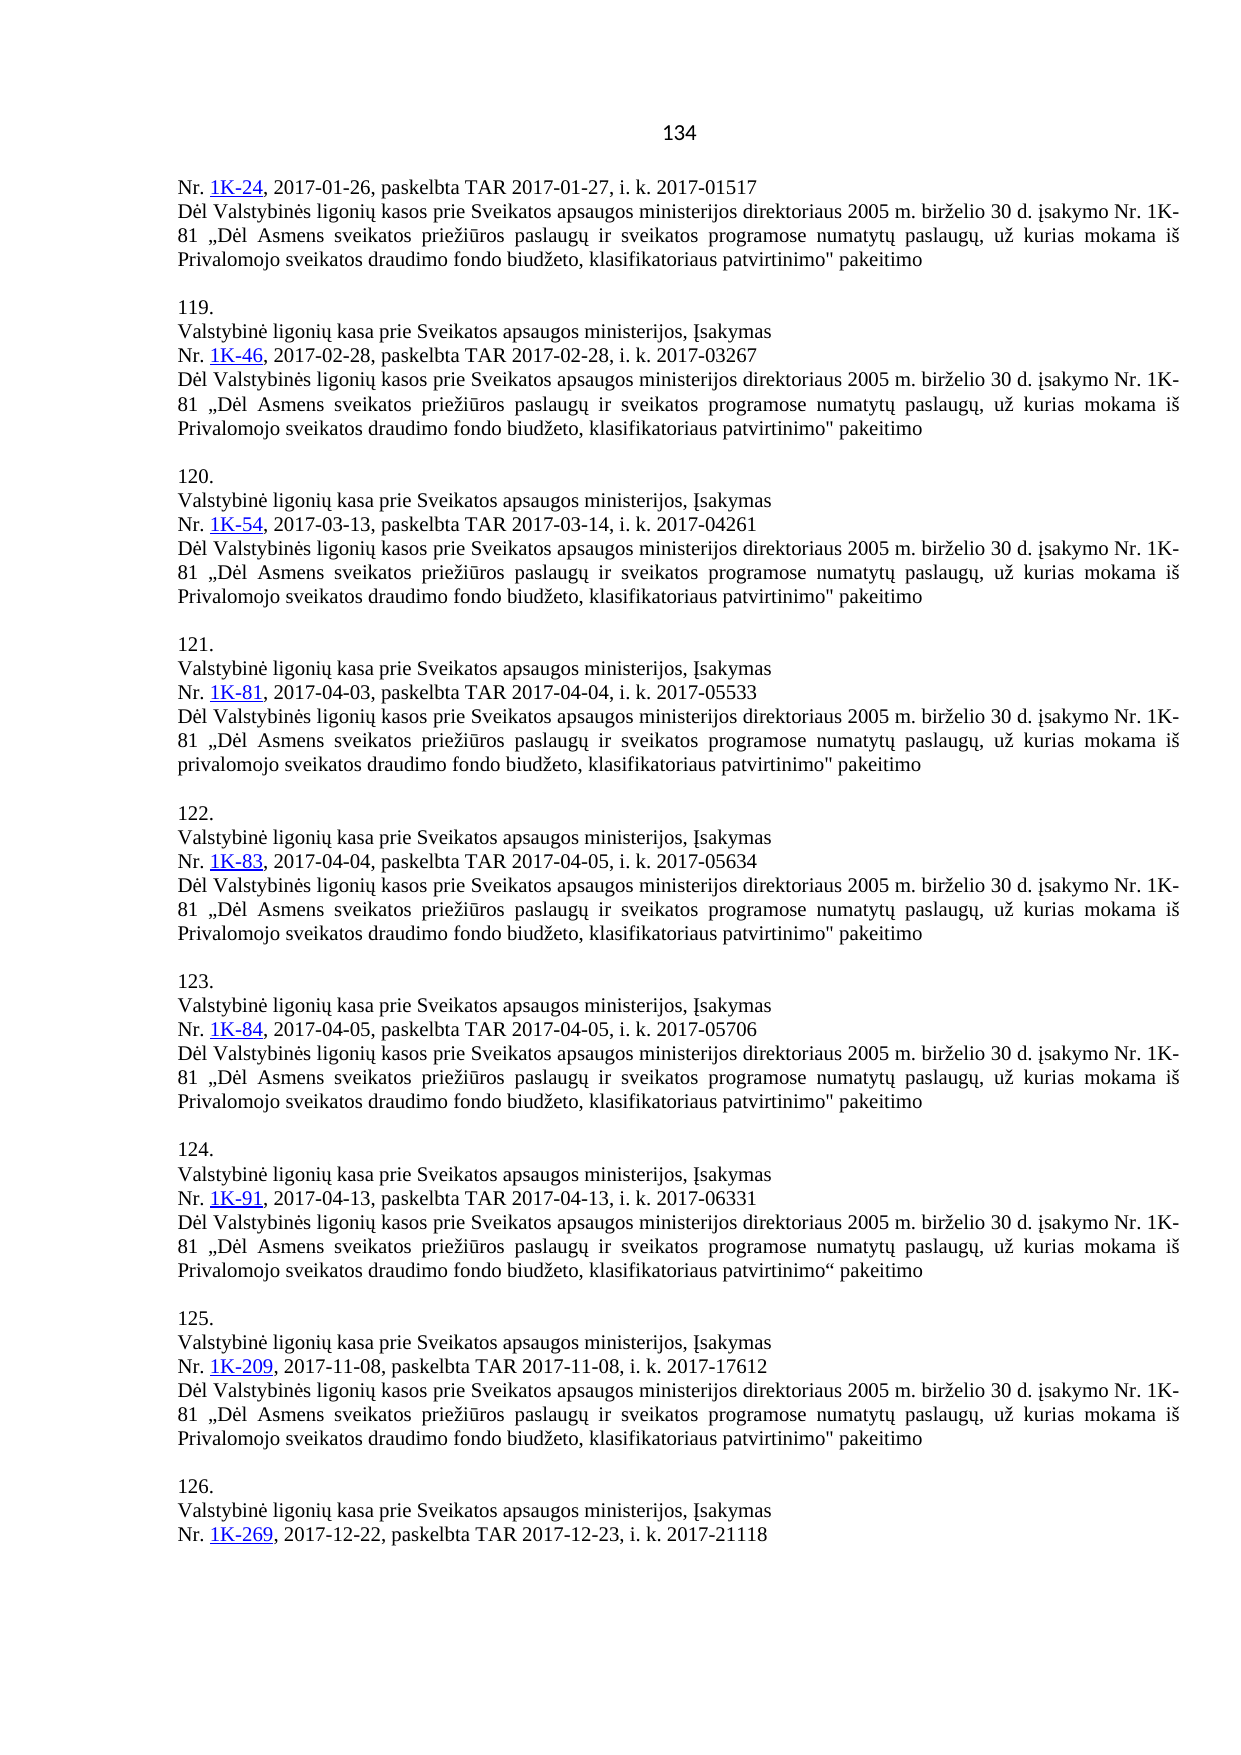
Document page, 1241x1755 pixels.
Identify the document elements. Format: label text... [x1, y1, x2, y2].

text Dėl Valstybinės ligonių kasos prie Sveikatos apsaugos ministerijos direktoriaus 2005 m. birželio 30 d. įsakymo Nr. 1K-81 „Dėl Asmens sveikatos priežiūros paslaugų ir sveikatos programose numatytų paslaugų, už kurias mokama iš privalomojo sveikatos draudimo fondo biudžeto, klasifikatoriaus patvirtinimo" pakeitimo [177, 704, 1181, 776]
text Valstybinė ligonių kasa prie Sveikatos apsaugos ministerijos, Įsakymas [177, 488, 1181, 512]
text Valstybinė ligonių kasa prie Sveikatos apsaugos ministerijos, Įsakymas [177, 319, 1181, 343]
text 125. [177, 1306, 1181, 1330]
text Dėl Valstybinės ligonių kasos prie Sveikatos apsaugos ministerijos direktoriaus 2005 m. birželio 30 d. įsakymo Nr. 1K-81 „Dėl Asmens sveikatos priežiūros paslaugų ir sveikatos programose numatytų paslaugų, už kurias mokama iš Privalomojo sveikatos draudimo fondo biudžeto, klasifikatoriaus patvirtinimo" pakeitimo [177, 199, 1181, 271]
text Nr. 1K-83, 2017-04-04, paskelbta TAR 2017-04-05, i. k. 2017-05634 [177, 849, 1181, 873]
text Valstybinė ligonių kasa prie Sveikatos apsaugos ministerijos, Įsakymas [177, 1330, 1181, 1354]
text Valstybinė ligonių kasa prie Sveikatos apsaugos ministerijos, Įsakymas [177, 656, 1181, 680]
text Nr. 1K-209, 2017-11-08, paskelbta TAR 2017-11-08, i. k. 2017-17612 [177, 1354, 1181, 1378]
text 120. [177, 464, 1181, 488]
text Nr. 1K-54, 2017-03-13, paskelbta TAR 2017-03-14, i. k. 2017-04261 [177, 512, 1181, 536]
text 123. [177, 969, 1181, 993]
text Dėl Valstybinės ligonių kasos prie Sveikatos apsaugos ministerijos direktoriaus 2005 m. birželio 30 d. įsakymo Nr. 1K-81 „Dėl Asmens sveikatos priežiūros paslaugų ir sveikatos programose numatytų paslaugų, už kurias mokama iš Privalomojo sveikatos draudimo fondo biudžeto, klasifikatoriaus patvirtinimo" pakeitimo [177, 367, 1181, 439]
text 121. [177, 632, 1181, 656]
text Nr. 1K-269, 2017-12-22, paskelbta TAR 2017-12-23, i. k. 2017-21118 [177, 1522, 1181, 1546]
text Dėl Valstybinės ligonių kasos prie Sveikatos apsaugos ministerijos direktoriaus 2005 m. birželio 30 d. įsakymo Nr. 1K-81 „Dėl Asmens sveikatos priežiūros paslaugų ir sveikatos programose numatytų paslaugų, už kurias mokama iš Privalomojo sveikatos draudimo fondo biudžeto, klasifikatoriaus patvirtinimo" pakeitimo [177, 1378, 1181, 1450]
text Dėl Valstybinės ligonių kasos prie Sveikatos apsaugos ministerijos direktoriaus 2005 m. birželio 30 d. įsakymo Nr. 1K-81 „Dėl Asmens sveikatos priežiūros paslaugų ir sveikatos programose numatytų paslaugų, už kurias mokama iš Privalomojo sveikatos draudimo fondo biudžeto, klasifikatoriaus patvirtinimo" pakeitimo [177, 536, 1181, 608]
text Dėl Valstybinės ligonių kasos prie Sveikatos apsaugos ministerijos direktoriaus 2005 m. birželio 30 d. įsakymo Nr. 1K-81 „Dėl Asmens sveikatos priežiūros paslaugų ir sveikatos programose numatytų paslaugų, už kurias mokama iš Privalomojo sveikatos draudimo fondo biudžeto, klasifikatoriaus patvirtinimo" pakeitimo [177, 1041, 1181, 1113]
text Valstybinė ligonių kasa prie Sveikatos apsaugos ministerijos, Įsakymas [177, 993, 1181, 1017]
text 126. [177, 1474, 1181, 1498]
text Dėl Valstybinės ligonių kasos prie Sveikatos apsaugos ministerijos direktoriaus 2005 m. birželio 30 d. įsakymo Nr. 1K-81 „Dėl Asmens sveikatos priežiūros paslaugų ir sveikatos programose numatytų paslaugų, už kurias mokama iš Privalomojo sveikatos draudimo fondo biudžeto, klasifikatoriaus patvirtinimo" pakeitimo [177, 873, 1181, 945]
text 119. [177, 295, 1181, 319]
text Valstybinė ligonių kasa prie Sveikatos apsaugos ministerijos, Įsakymas [177, 824, 1181, 849]
text Valstybinė ligonių kasa prie Sveikatos apsaugos ministerijos, Įsakymas [177, 1498, 1181, 1522]
text Valstybinė ligonių kasa prie Sveikatos apsaugos ministerijos, Įsakymas [177, 1161, 1181, 1186]
text Nr. 1K-91, 2017-04-13, paskelbta TAR 2017-04-13, i. k. 2017-06331 [177, 1186, 1181, 1209]
text Nr. 1K-81, 2017-04-03, paskelbta TAR 2017-04-04, i. k. 2017-05533 [177, 680, 1181, 704]
text Nr. 1K-46, 2017-02-28, paskelbta TAR 2017-02-28, i. k. 2017-03267 [177, 343, 1181, 367]
text Dėl Valstybinės ligonių kasos prie Sveikatos apsaugos ministerijos direktoriaus 2005 m. birželio 30 d. įsakymo Nr. 1K-81 „Dėl Asmens sveikatos priežiūros paslaugų ir sveikatos programose numatytų paslaugų, už kurias mokama iš Privalomojo sveikatos draudimo fondo biudžeto, klasifikatoriaus patvirtinimo“ pakeitimo [177, 1209, 1181, 1282]
text 124. [177, 1137, 1181, 1161]
text 122. [177, 801, 1181, 824]
text Nr. 1K-24, 2017-01-26, paskelbta TAR 2017-01-27, i. k. 2017-01517 [177, 175, 1181, 199]
text Nr. 1K-84, 2017-04-05, paskelbta TAR 2017-04-05, i. k. 2017-05706 [177, 1017, 1181, 1041]
